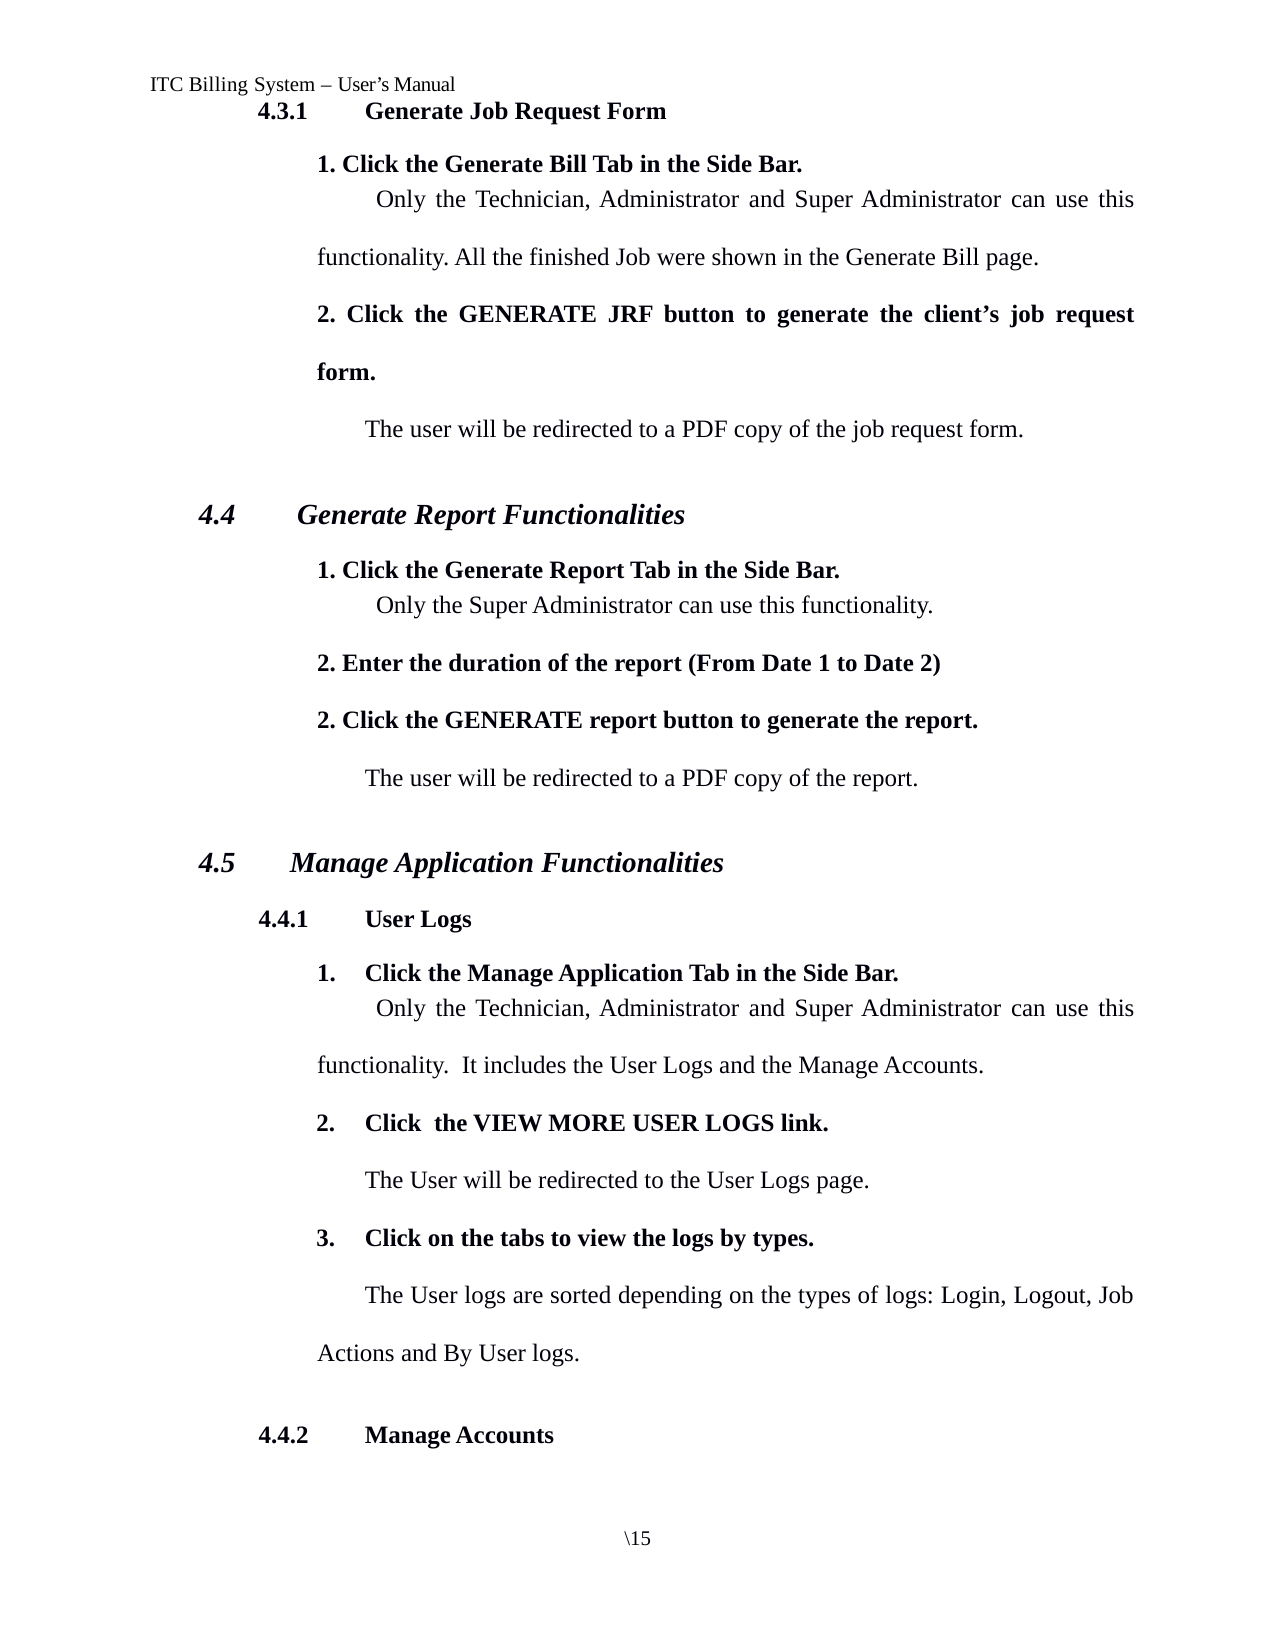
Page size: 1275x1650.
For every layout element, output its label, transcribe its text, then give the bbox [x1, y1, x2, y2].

text Only the Super Administrator can use this functionality. [317, 591, 1135, 619]
text Only the Technician, Administrator and Super Administrator can use this functionality. It includes the User Logs and the Manage Accounts. [317, 993, 1135, 1079]
text 1. Click the Manage Application Tab in the Side Bar. [258, 958, 1135, 987]
text The user will be redirected to a PDF copy of the job request form. [258, 414, 1135, 443]
text Only the Technician, Administrator and Super Administrator can use this functionality. All the finished Job were shown in the Generate Bill page. [317, 184, 1135, 271]
subtitle 4.5 Manage Application Functionalities [199, 846, 1135, 879]
text 4.4.1 User Logs [199, 904, 1135, 933]
text 2. Click the GENERATE JRF button to generate the client’s job request form. [317, 299, 1135, 386]
text 4.3.1 Generate Job Request Form [258, 96, 1135, 124]
text The User logs are sorted depending on the types of logs: Login, Logout, Job Actions and By User logs. [317, 1280, 1135, 1367]
text 2. Click the VIEW MORE USER LOGS link. [258, 1108, 1135, 1137]
text The User will be redirected to the User Logs page. [258, 1165, 1135, 1194]
text 2. Click the GENERATE report button to generate the report. [258, 706, 1135, 734]
text 3. Click on the tabs to view the logs by types. [258, 1223, 1135, 1252]
text 2. Enter the duration of the report (From Date 1 to Date 2) [317, 648, 1135, 677]
text The user will be redirected to a PDF copy of the report. [258, 763, 1135, 792]
text 1. Click the Generate Bill Tab in the Side Bar. [258, 149, 1135, 178]
text 4.4.2 Manage Accounts [199, 1420, 1135, 1449]
subtitle 4.4 Generate Report Functionalities [199, 497, 1135, 531]
text 1. Click the Generate Report Tab in the Side Bar. [258, 556, 1135, 584]
